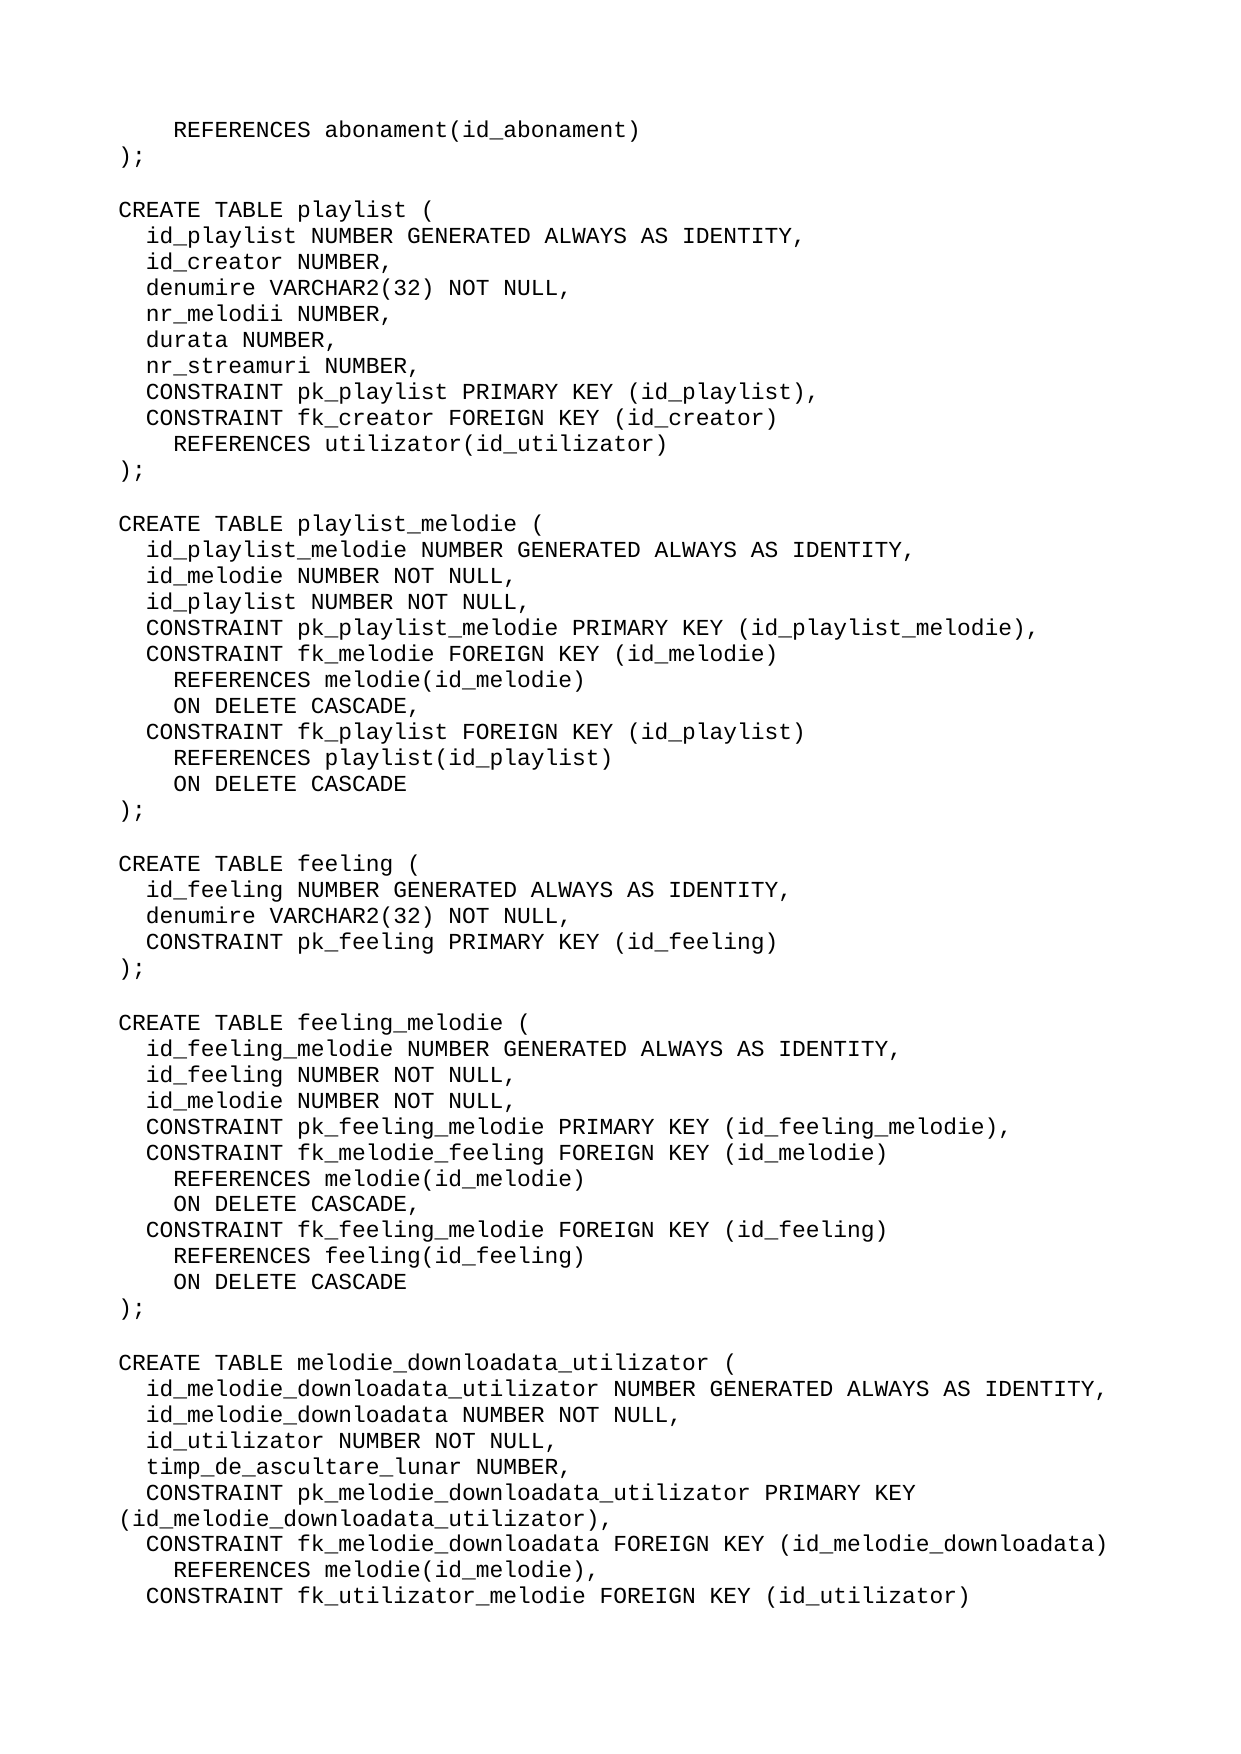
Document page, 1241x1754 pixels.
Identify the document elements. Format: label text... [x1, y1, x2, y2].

text REFERENCES melodie(id_melodie), [118, 1559, 1122, 1585]
text id_melodie NUMBER NOT NULL, [118, 565, 1122, 591]
text CONSTRAINT pk_playlist PRIMARY KEY (id_playlist), [118, 380, 1122, 406]
text REFERENCES melodie(id_melodie) [118, 1167, 1122, 1193]
text nr_streamuri NUMBER, [118, 354, 1122, 380]
text CREATE TABLE feeling_melodie ( [118, 1011, 1122, 1037]
text denumire VARCHAR2(32) NOT NULL, [118, 277, 1122, 302]
text nr_melodii NUMBER, [118, 302, 1122, 328]
text CREATE TABLE playlist_melodie ( [118, 513, 1122, 539]
text denumire VARCHAR2(32) NOT NULL, [118, 905, 1122, 931]
text ON DELETE CASCADE, [118, 1193, 1122, 1219]
text timp_de_ascultare_lunar NUMBER, [118, 1455, 1122, 1481]
text CONSTRAINT pk_melodie_downloadata_utilizator PRIMARY KEY (id_melodie_downloadata_utilizator), [118, 1481, 1122, 1533]
text ); [118, 798, 1122, 824]
text ); [118, 458, 1122, 484]
text id_melodie_downloadata NUMBER NOT NULL, [118, 1403, 1122, 1429]
text CONSTRAINT fk_playlist FOREIGN KEY (id_playlist) [118, 720, 1122, 746]
text REFERENCES abonament(id_abonament) [118, 118, 1122, 144]
text REFERENCES melodie(id_melodie) [118, 668, 1122, 694]
text CONSTRAINT fk_melodie_downloadata FOREIGN KEY (id_melodie_downloadata) [118, 1533, 1122, 1559]
text ON DELETE CASCADE, [118, 694, 1122, 720]
text id_playlist NUMBER NOT NULL, [118, 591, 1122, 617]
text ); [118, 144, 1122, 170]
text id_playlist_melodie NUMBER GENERATED ALWAYS AS IDENTITY, [118, 539, 1122, 565]
text CREATE TABLE feeling ( [118, 853, 1122, 879]
text id_feeling NUMBER NOT NULL, [118, 1063, 1122, 1089]
text id_feeling NUMBER GENERATED ALWAYS AS IDENTITY, [118, 879, 1122, 905]
text ON DELETE CASCADE [118, 772, 1122, 798]
text CONSTRAINT fk_feeling_melodie FOREIGN KEY (id_feeling) [118, 1219, 1122, 1245]
text id_melodie_downloadata_utilizator NUMBER GENERATED ALWAYS AS IDENTITY, [118, 1377, 1122, 1403]
text id_melodie NUMBER NOT NULL, [118, 1089, 1122, 1115]
text CONSTRAINT fk_creator FOREIGN KEY (id_creator) [118, 406, 1122, 432]
text CONSTRAINT pk_feeling PRIMARY KEY (id_feeling) [118, 931, 1122, 957]
text id_creator NUMBER, [118, 251, 1122, 277]
text CREATE TABLE melodie_downloadata_utilizator ( [118, 1351, 1122, 1377]
text CONSTRAINT fk_utilizator_melodie FOREIGN KEY (id_utilizator) [118, 1585, 1122, 1611]
text REFERENCES utilizator(id_utilizator) [118, 432, 1122, 458]
text CONSTRAINT pk_feeling_melodie PRIMARY KEY (id_feeling_melodie), [118, 1115, 1122, 1141]
text CONSTRAINT fk_melodie FOREIGN KEY (id_melodie) [118, 642, 1122, 668]
text id_feeling_melodie NUMBER GENERATED ALWAYS AS IDENTITY, [118, 1037, 1122, 1063]
text id_utilizator NUMBER NOT NULL, [118, 1429, 1122, 1455]
text REFERENCES feeling(id_feeling) [118, 1245, 1122, 1271]
text ); [118, 957, 1122, 982]
text CONSTRAINT pk_playlist_melodie PRIMARY KEY (id_playlist_melodie), [118, 617, 1122, 642]
text REFERENCES playlist(id_playlist) [118, 746, 1122, 772]
text ON DELETE CASCADE [118, 1271, 1122, 1297]
text ); [118, 1297, 1122, 1322]
text CONSTRAINT fk_melodie_feeling FOREIGN KEY (id_melodie) [118, 1141, 1122, 1167]
text id_playlist NUMBER GENERATED ALWAYS AS IDENTITY, [118, 225, 1122, 251]
text durata NUMBER, [118, 328, 1122, 354]
text CREATE TABLE playlist ( [118, 199, 1122, 225]
